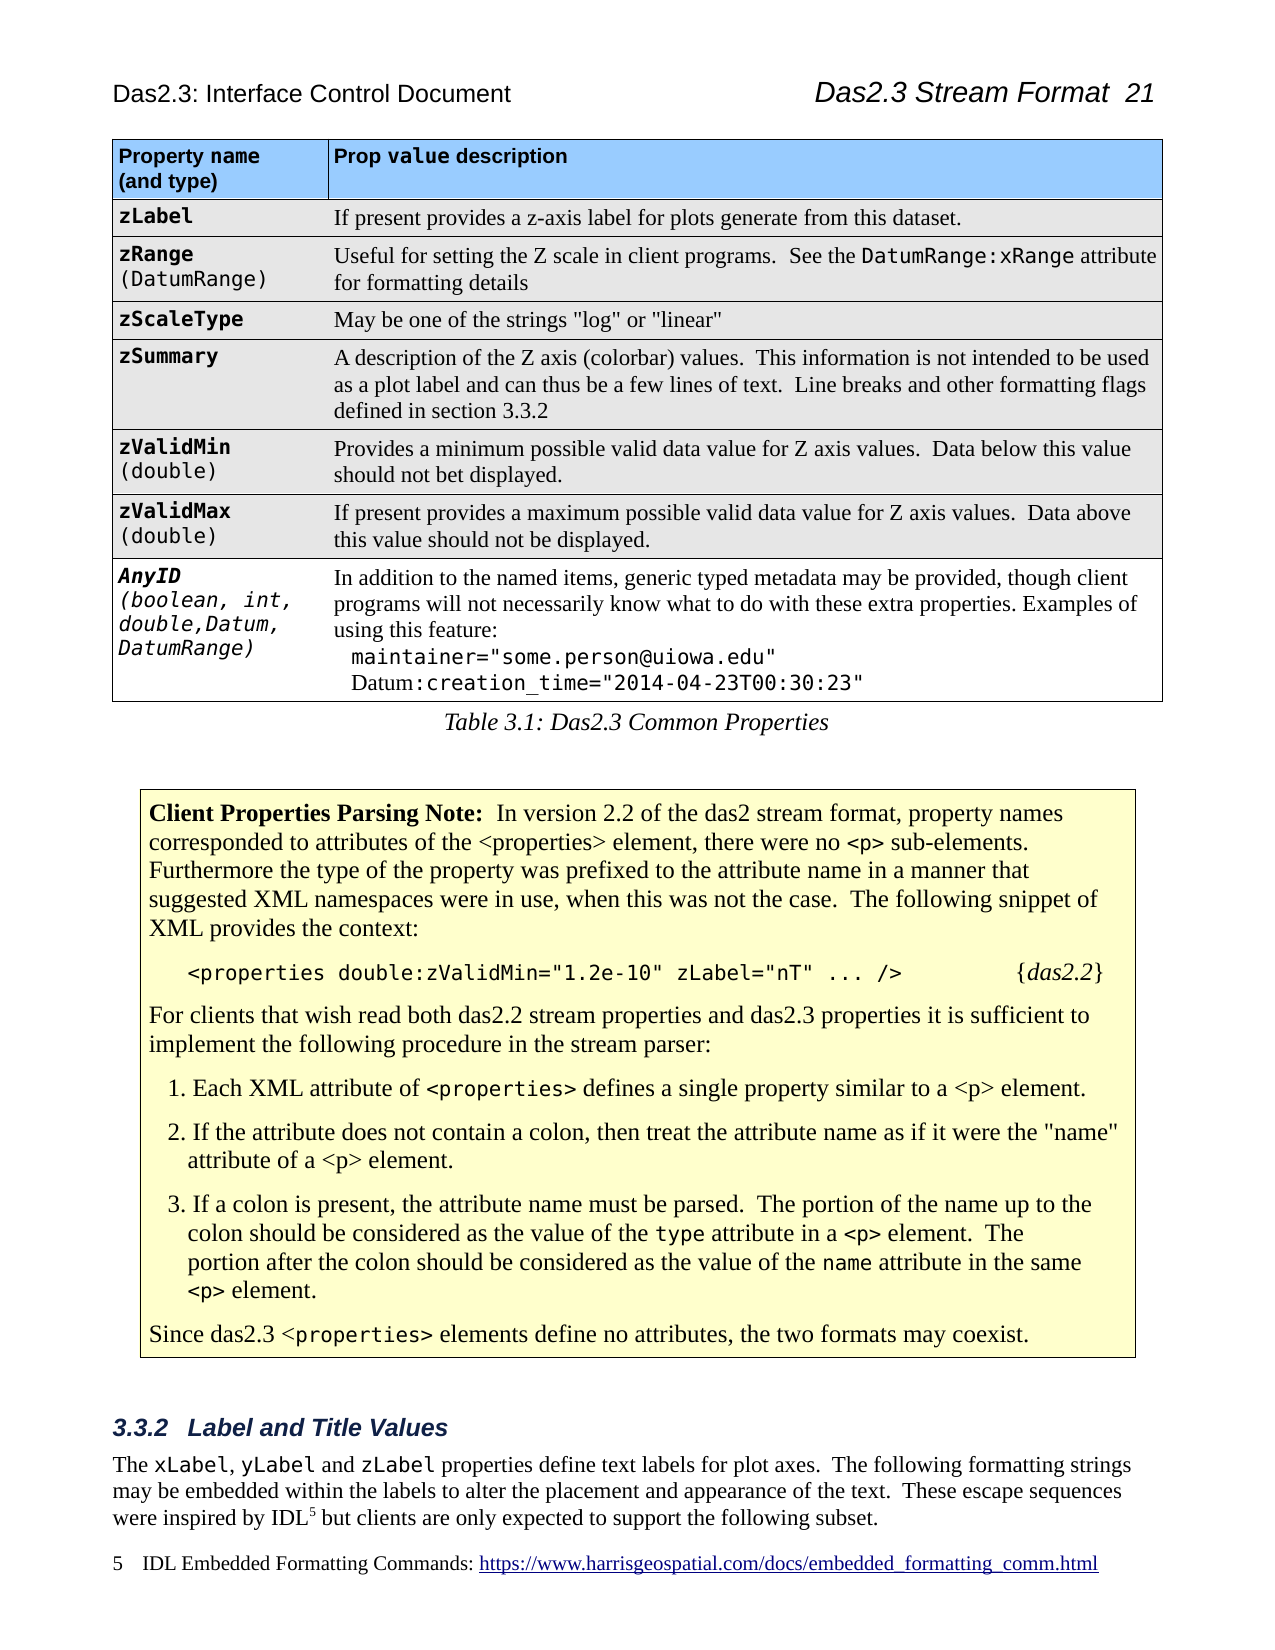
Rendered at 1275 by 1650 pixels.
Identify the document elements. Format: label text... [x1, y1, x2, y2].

table_cell Useful for setting the Z scale in client programs. See the DatumRange:xRange attribute for formatting details [328, 237, 1162, 301]
table_cell zScaleType [113, 302, 328, 339]
text For clients that wish read both das2.2 stream properties and das2.3 properties it is sufficient to implement the following procedure in the stream parser: [141, 991, 1135, 1058]
table_cell Provides a minimum possible valid data value for Z axis values. Data below this value should not bet displayed. [328, 430, 1162, 493]
text Client Properties Parsing Note: In version 2.2 of the das2 stream format, property names corresponded to attributes of the <properties> element, there were no <p> sub-elements. Furthermore the type of the property was prefixed to the attribute name in a manner that suggested XML namespaces were in use, when this was not the case. The following snippet of XML provides the context: [141, 790, 1135, 942]
text 3. If a colon is present, the attribute name must be parsed. The portion of the name up to the colon should be considered as the value of the type attribute in a <p> element. The portion after the colon should be considered as the value of the name attribute in the same <p> element. [141, 1180, 1135, 1304]
subtitle Label and Title Values [112, 1413, 1162, 1442]
table_cell If present provides a maximum possible valid data value for Z axis values. Data above this value should not be displayed. [328, 495, 1162, 558]
text 1. Each XML attribute of <properties> defines a single property similar to a <p> element. [141, 1064, 1135, 1102]
text 2. If the attribute does not contain a colon, then treat the attribute name as if it were the "name" attribute of a <p> element. [141, 1107, 1135, 1174]
text Since das2.3 <properties> elements define no attributes, the two formats may coexist. [141, 1310, 1135, 1357]
table_header Property name (and type) [113, 140, 328, 198]
table_cell zValidMin (double) [113, 430, 328, 493]
table_cell zSummary [113, 340, 328, 429]
text IDL Embedded Formatting Commands: https://www.harrisgeospatial.com/docs/embedded_formatting_comm.html [112, 1551, 1162, 1575]
table_cell A description of the Z axis (colorbar) values. This information is not intended to be used as a plot label and can thus be a few lines of text. Line breaks and other formatting flags defined in section 3.3.2 [328, 340, 1162, 429]
table_cell In addition to the named items, generic typed metadata may be provided, though client programs will not necessarily know what to do with these extra properties. Examples of using this feature: maintainer="some.person@uiowa.edu" Datum:creation_time="2014-04-23T00:30:23" [328, 559, 1162, 701]
text The xLabel, yLabel and zLabel properties define text labels for plot axes. The following formatting strings may be embedded within the labels to alter the placement and appearance of the text. These escape sequences were inspired by IDL but clients are only expected to support the following subset. [112, 1451, 1162, 1530]
table_header Prop value description [329, 140, 1162, 198]
text Table 3.1: Das2.3 Common Properties [112, 707, 1162, 736]
table_cell If present provides a z-axis label for plots generate from this dataset. [328, 200, 1162, 236]
table_cell zRange (DatumRange) [113, 237, 328, 301]
table_cell AnyID (boolean, int, double,Datum, DatumRange) [113, 559, 328, 701]
table_cell zValidMax (double) [113, 495, 328, 558]
table_cell May be one of the strings "log" or "linear" [328, 302, 1162, 339]
table_cell zLabel [113, 200, 328, 236]
text <properties double:zValidMin="1.2e-10" zLabel="nT" ... /> {das2.2} [141, 947, 1135, 985]
